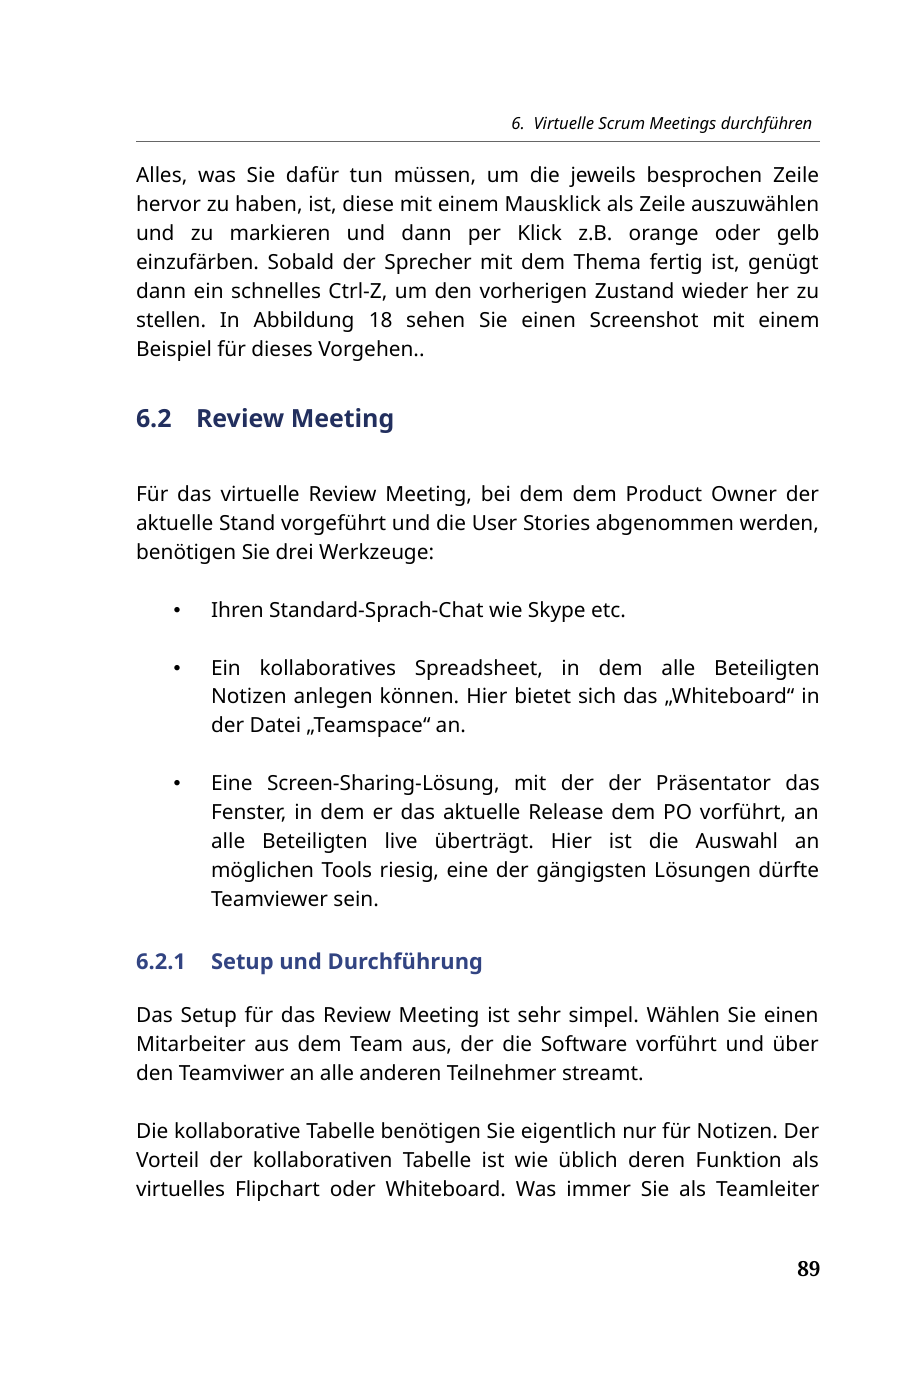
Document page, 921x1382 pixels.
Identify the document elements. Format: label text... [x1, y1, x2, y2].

subtitle Setup und Durchführung [136, 946, 820, 975]
text Die kollaborative Tabelle benötigen Sie eigentlich nur für Notizen. Der Vorteil der kollaborativen Tabelle ist wie üblich deren Funktion als virtuelles Flipchart oder Whiteboard. Was immer Sie als Teamleiter [136, 1094, 820, 1202]
text Alles, was Sie dafür tun müssen, um die jeweils besprochen Zeile hervor zu haben, ist, diese mit einem Mausklick als Zeile auszuwählen und zu markieren und dann per Klick z.B. orange oder gelb einzufärben. Sobald der Sprecher mit dem Thema fertig ist, genügt dann ein schnelles Ctrl-Z, um den vorherigen Zustand wieder her zu stellen. In Abbildung 18 sehen Sie einen Screenshot mit einem Beispiel für dieses Vorgehen.. [136, 159, 820, 362]
list Ihren Standard-Sprach-Chat wie Skype etc. [173, 573, 820, 623]
list Ein kollaboratives Spreadsheet, in dem alle Beteiligten Notizen anlegen können. Hier bietet sich das „Whiteboard“ in der Datei „Teamspace“ an. [173, 631, 820, 739]
subtitle Review Meeting [136, 401, 820, 435]
text Das Setup für das Review Meeting ist sehr simpel. Wählen Sie einen Mitarbeiter aus dem Team aus, der die Software vorführt und über den Teamviwer an alle anderen Teilnehmer streamt. [136, 988, 820, 1086]
list Eine Screen-Sharing-Lösung, mit der der Präsentator das Fenster, in dem er das aktuelle Release dem PO vorführt, an alle Beteiligten live überträgt. Hier ist die Auswahl an möglichen Tools riesig, eine der gängigsten Lösungen dürfte Teamviewer sein. [173, 747, 820, 912]
text Für das virtuelle Review Meeting, bei dem dem Product Owner der aktuelle Stand vorgeführt und die User Stories abgenommen werden, benötigen Sie drei Werkzeuge: [136, 454, 820, 565]
